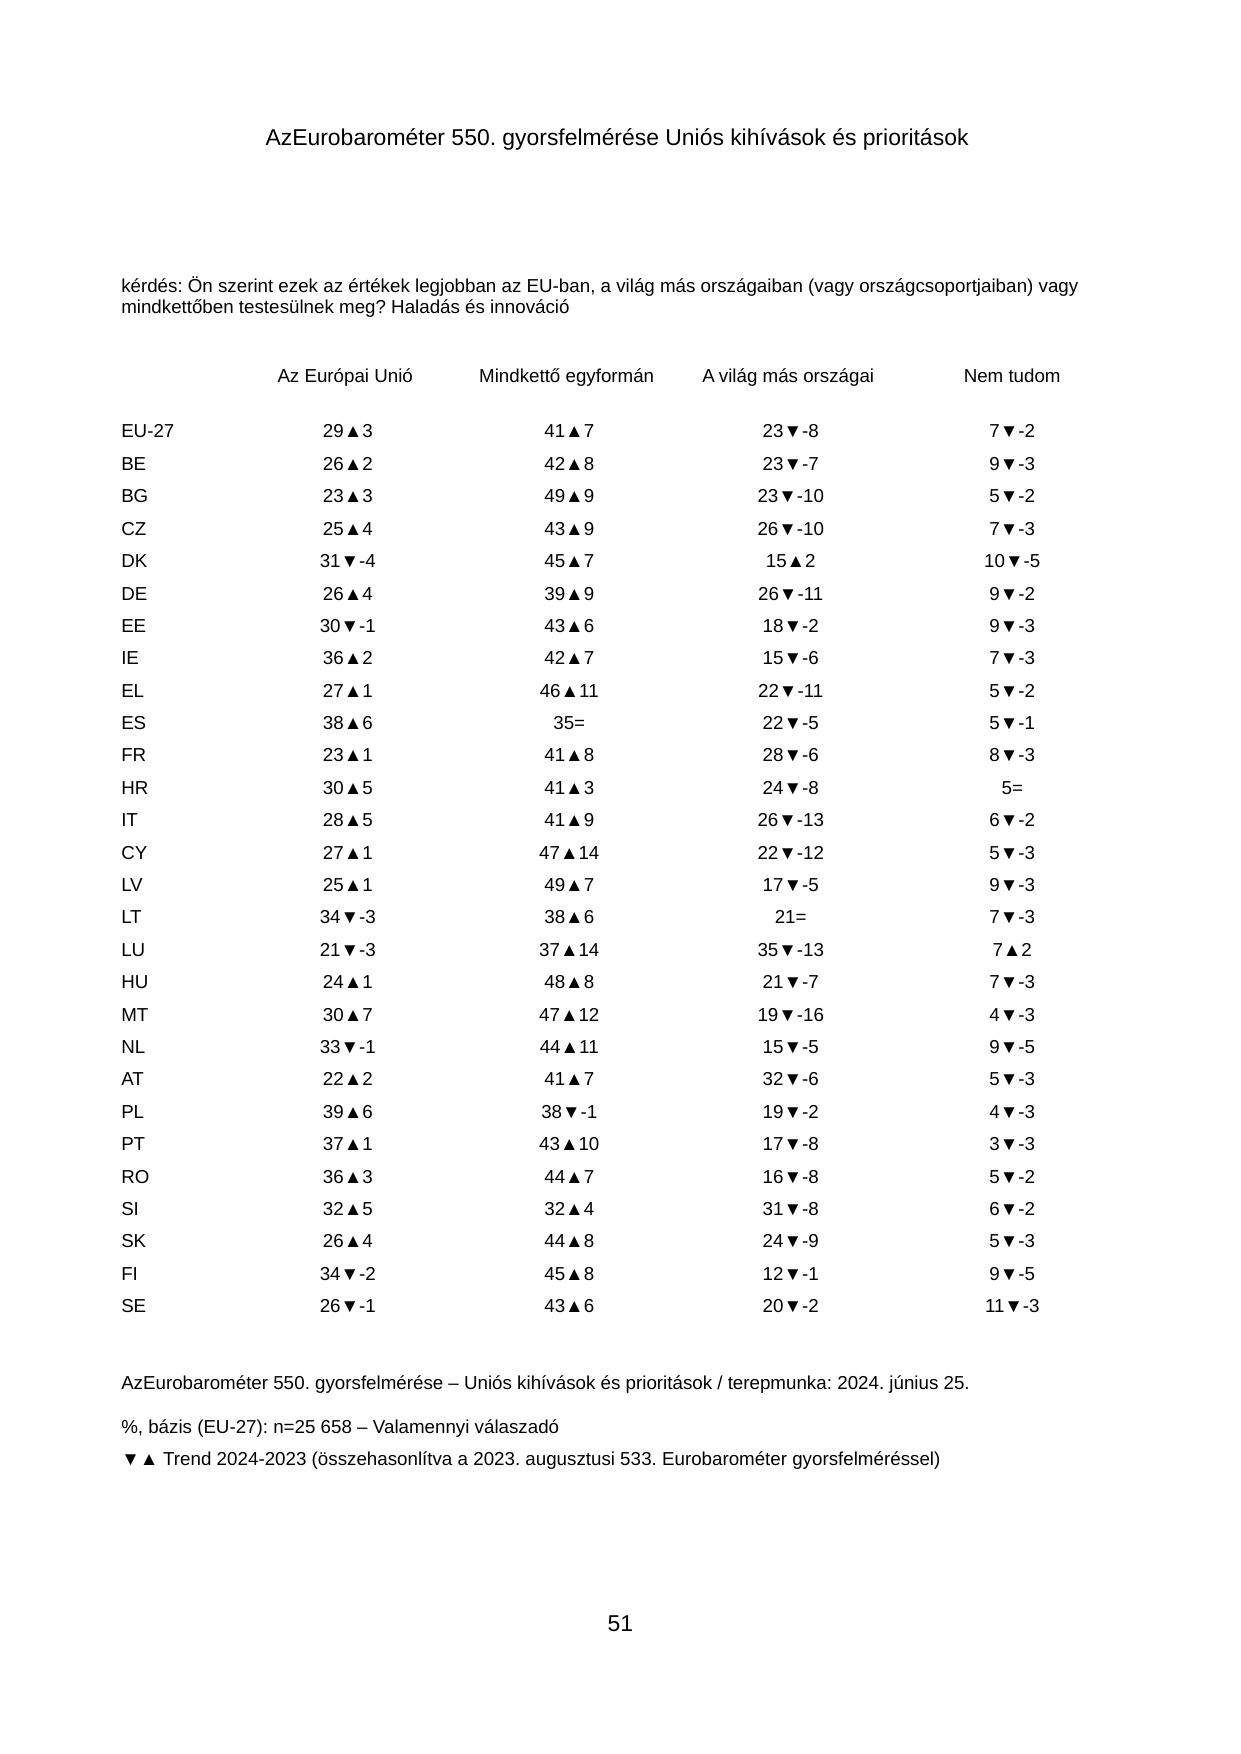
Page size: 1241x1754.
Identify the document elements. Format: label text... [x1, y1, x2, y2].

table_cell BG [118, 480, 201, 512]
table_cell NL [118, 1030, 201, 1063]
table_cell 32▼-6 [680, 1063, 901, 1095]
table_cell 5▼-2 [901, 480, 1123, 512]
table_cell 36▲2 [237, 642, 458, 674]
table_cell 36▲3 [237, 1160, 458, 1192]
table_cell 30▼-1 [237, 609, 458, 642]
table_cell 41▲7 [458, 415, 680, 447]
table_cell 26▼-10 [680, 512, 901, 544]
table_cell 24▼-9 [680, 1225, 901, 1257]
table_cell RO [118, 1160, 201, 1192]
table_cell HR [118, 771, 201, 804]
table_cell 30▲5 [237, 771, 458, 804]
table_cell 33▼-1 [237, 1030, 458, 1063]
table_cell 3▼-3 [901, 1128, 1123, 1160]
table_cell 31▼-4 [237, 545, 458, 577]
table_cell 26▲2 [237, 447, 458, 480]
table_cell 35▼-13 [680, 933, 901, 966]
table_cell 42▲8 [458, 447, 680, 480]
table_cell DE [118, 577, 201, 609]
table_cell 7▼-3 [901, 512, 1123, 544]
table_cell CY [118, 836, 201, 868]
table_cell LU [118, 933, 201, 966]
table_cell [201, 1257, 237, 1289]
table_cell 43▲6 [458, 1290, 680, 1322]
table_cell 39▲9 [458, 577, 680, 609]
table_cell 19▼-2 [680, 1095, 901, 1128]
table_cell 4▼-3 [901, 1095, 1123, 1128]
table_cell [201, 1225, 237, 1257]
table_cell 26▼-1 [237, 1290, 458, 1322]
table_cell MT [118, 998, 201, 1030]
table_cell [201, 998, 237, 1030]
table_cell 19▼-16 [680, 998, 901, 1030]
table_cell 24▲1 [237, 966, 458, 998]
table_cell [201, 1322, 237, 1354]
table_cell ES [118, 706, 201, 739]
table_cell [201, 609, 237, 642]
table_cell 34▼-3 [237, 901, 458, 933]
table_cell 26▼-11 [680, 577, 901, 609]
table_cell 32▲5 [237, 1193, 458, 1225]
table_cell 44▲7 [458, 1160, 680, 1192]
table_cell [201, 739, 237, 771]
table_cell 45▲8 [458, 1257, 680, 1289]
table_cell 41▲7 [458, 1063, 680, 1095]
table_cell 26▲4 [237, 577, 458, 609]
table_cell 39▲6 [237, 1095, 458, 1128]
table_cell [201, 1128, 237, 1160]
table_cell 41▲8 [458, 739, 680, 771]
table_cell 23▼-10 [680, 480, 901, 512]
table_cell SK [118, 1225, 201, 1257]
table_cell AT [118, 1063, 201, 1095]
table_cell EE [118, 609, 201, 642]
table_cell 43▲9 [458, 512, 680, 544]
table_cell 22▼-11 [680, 674, 901, 706]
table_cell 15▼-5 [680, 1030, 901, 1063]
table_cell 42▲7 [458, 642, 680, 674]
table_cell 12▼-1 [680, 1257, 901, 1289]
table_cell 25▲4 [237, 512, 458, 544]
table_cell 17▼-8 [680, 1128, 901, 1160]
table_cell 21= [680, 901, 901, 933]
table_cell 7▼-3 [901, 966, 1123, 998]
table_cell 49▲9 [458, 480, 680, 512]
table_cell IE [118, 642, 201, 674]
table_cell 48▲8 [458, 966, 680, 998]
table_cell 23▲3 [237, 480, 458, 512]
table_cell 37▲1 [237, 1128, 458, 1160]
table_cell HU [118, 966, 201, 998]
table_cell 5▼-3 [901, 1063, 1123, 1095]
table_cell 25▲1 [237, 869, 458, 901]
table_cell [201, 447, 237, 480]
table_cell 5▼-2 [901, 1160, 1123, 1192]
table_header kérdés: Ön szerint ezek az értékek legjobban az EU-ban, a világ más országaiban (vagy országcsoportjaiban) vagy mindkettőben testesülnek meg? Haladás és innováció [118, 256, 1123, 336]
table_cell 11▼-3 [901, 1290, 1123, 1322]
table_cell 27▲1 [237, 674, 458, 706]
table_cell [201, 1063, 237, 1095]
table_cell IT [118, 804, 201, 836]
table_cell 47▲12 [458, 998, 680, 1030]
table_cell 9▼-5 [901, 1030, 1123, 1063]
table_cell 24▼-8 [680, 771, 901, 804]
table_cell [201, 480, 237, 512]
table_cell [201, 674, 237, 706]
table_cell [201, 1290, 237, 1322]
table_cell 35= [458, 706, 680, 739]
table_cell LV [118, 869, 201, 901]
table_cell [201, 804, 237, 836]
table_cell 23▼-8 [680, 415, 901, 447]
table_cell 10▼-5 [901, 545, 1123, 577]
table_cell 38▼-1 [458, 1095, 680, 1128]
table_cell LT [118, 901, 201, 933]
table_cell 7▲2 [901, 933, 1123, 966]
table_cell AzEurobarométer 550. gyorsfelmérése – Uniós kihívások és prioritások / terepmunka: 2024. június 25. [118, 1354, 1123, 1410]
table_cell 26▼-13 [680, 804, 901, 836]
table_cell 37▲14 [458, 933, 680, 966]
table_cell [237, 1322, 458, 1354]
table_cell [201, 966, 237, 998]
table_cell 7▼-2 [901, 415, 1123, 447]
table_cell [201, 1160, 237, 1192]
table_cell SE [118, 1290, 201, 1322]
table_cell 6▼-2 [901, 804, 1123, 836]
table_cell [201, 1193, 237, 1225]
table_cell PL [118, 1095, 201, 1128]
table_cell 17▼-5 [680, 869, 901, 901]
table_cell [201, 771, 237, 804]
table_cell EU-27 [118, 415, 201, 447]
table_cell BE [118, 447, 201, 480]
table_cell [201, 1095, 237, 1128]
table_cell Mindkettő egyformán [458, 336, 680, 415]
table_cell 43▲10 [458, 1128, 680, 1160]
table_cell 5▼-1 [901, 706, 1123, 739]
table_cell 21▼-7 [680, 966, 901, 998]
table_cell 21▼-3 [237, 933, 458, 966]
table_cell PT [118, 1128, 201, 1160]
table_cell [201, 933, 237, 966]
table_cell 44▲8 [458, 1225, 680, 1257]
table_cell 49▲7 [458, 869, 680, 901]
table_cell 5▼-3 [901, 836, 1123, 868]
table_cell Nem tudom [901, 336, 1123, 415]
table_cell [458, 1322, 680, 1354]
table_cell 44▲11 [458, 1030, 680, 1063]
table_cell %, bázis (EU-27): n=25 658 – Valamennyi válaszadó [118, 1410, 1123, 1443]
table_cell 5▼-2 [901, 674, 1123, 706]
table_cell [201, 415, 237, 447]
table_cell 29▲3 [237, 415, 458, 447]
table_cell [201, 336, 237, 415]
table_cell 9▼-5 [901, 1257, 1123, 1289]
table_cell [118, 1322, 201, 1354]
table_cell 34▼-2 [237, 1257, 458, 1289]
table_cell [201, 577, 237, 609]
table_cell 38▲6 [458, 901, 680, 933]
table_cell 23▲1 [237, 739, 458, 771]
table_cell [201, 706, 237, 739]
table_cell ▼▲ Trend 2024-2023 (összehasonlítva a 2023. augusztusi 533. Eurobarométer gyorsfelméréssel) [118, 1443, 1123, 1475]
table_cell 41▲3 [458, 771, 680, 804]
table_cell [201, 642, 237, 674]
table_cell 9▼-3 [901, 869, 1123, 901]
table_cell 7▼-3 [901, 901, 1123, 933]
table_cell 6▼-2 [901, 1193, 1123, 1225]
table_cell 15▲2 [680, 545, 901, 577]
table_cell 22▼-12 [680, 836, 901, 868]
table_cell 7▼-3 [901, 642, 1123, 674]
table_cell A világ más országai [680, 336, 901, 415]
table_cell 20▼-2 [680, 1290, 901, 1322]
table_cell [201, 901, 237, 933]
table_cell 9▼-2 [901, 577, 1123, 609]
table_cell [901, 1322, 1123, 1354]
table_cell 28▼-6 [680, 739, 901, 771]
table_cell 41▲9 [458, 804, 680, 836]
table_cell EL [118, 674, 201, 706]
table_cell 31▼-8 [680, 1193, 901, 1225]
table_cell [201, 545, 237, 577]
table_cell 30▲7 [237, 998, 458, 1030]
table_cell 4▼-3 [901, 998, 1123, 1030]
table_cell 43▲6 [458, 609, 680, 642]
table_cell 15▼-6 [680, 642, 901, 674]
table_cell [118, 336, 201, 415]
table_cell 28▲5 [237, 804, 458, 836]
table_cell 45▲7 [458, 545, 680, 577]
table_cell CZ [118, 512, 201, 544]
table_cell 5= [901, 771, 1123, 804]
table_cell [201, 512, 237, 544]
table_cell 8▼-3 [901, 739, 1123, 771]
table_cell 32▲4 [458, 1193, 680, 1225]
table_cell 18▼-2 [680, 609, 901, 642]
table_cell 46▲11 [458, 674, 680, 706]
table_cell 23▼-7 [680, 447, 901, 480]
table_cell FI [118, 1257, 201, 1289]
table_cell 9▼-3 [901, 609, 1123, 642]
table_cell Az Európai Unió [237, 336, 458, 415]
table_cell [201, 1030, 237, 1063]
table_cell DK [118, 545, 201, 577]
table_cell [680, 1322, 901, 1354]
table_cell 9▼-3 [901, 447, 1123, 480]
table_cell [201, 869, 237, 901]
table_cell 47▲14 [458, 836, 680, 868]
table_cell 27▲1 [237, 836, 458, 868]
table_cell 22▼-5 [680, 706, 901, 739]
table_cell 22▲2 [237, 1063, 458, 1095]
table_cell SI [118, 1193, 201, 1225]
table_cell FR [118, 739, 201, 771]
table_cell 38▲6 [237, 706, 458, 739]
table_cell [201, 836, 237, 868]
table_cell 26▲4 [237, 1225, 458, 1257]
table_cell 16▼-8 [680, 1160, 901, 1192]
table_cell 5▼-3 [901, 1225, 1123, 1257]
